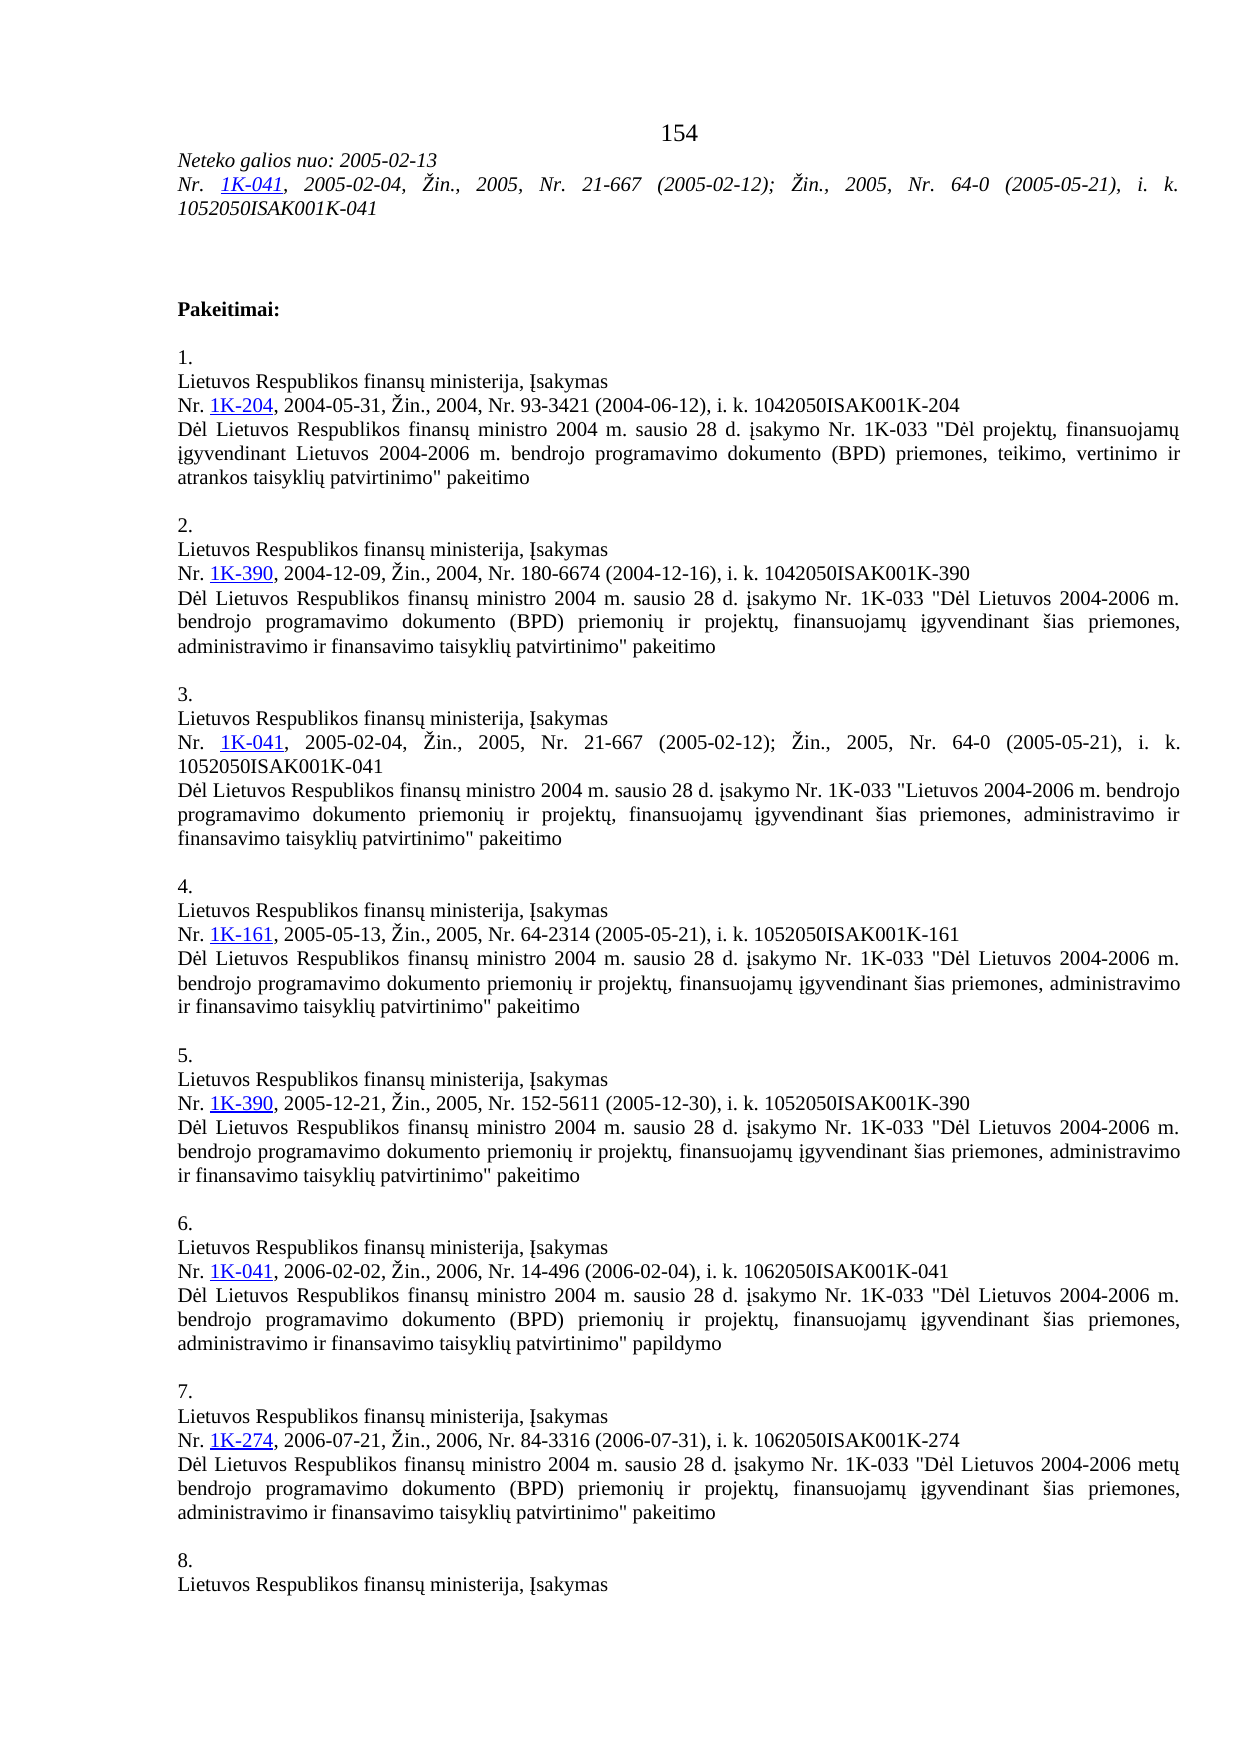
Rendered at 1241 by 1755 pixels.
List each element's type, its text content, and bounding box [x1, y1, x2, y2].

text Dėl Lietuvos Respublikos finansų ministro 2004 m. sausio 28 d. įsakymo Nr. 1K-033 "Dėl Lietuvos 2004-2006 m. bendrojo programavimo dokumento (BPD) priemonių ir projektų, finansuojamų įgyvendinant šias priemones, administravimo ir finansavimo taisyklių patvirtinimo" papildymo [177, 1283, 1181, 1355]
text Lietuvos Respublikos finansų ministerija, Įsakymas [177, 706, 1181, 730]
text Nr. 1K-390, 2005-12-21, Žin., 2005, Nr. 152-5611 (2005-12-30), i. k. 1052050ISAK001K-390 [177, 1091, 1181, 1115]
text 8. [177, 1548, 1181, 1572]
text 4. [177, 874, 1181, 898]
text 1. [177, 345, 1181, 369]
text Dėl Lietuvos Respublikos finansų ministro 2004 m. sausio 28 d. įsakymo Nr. 1K-033 "Dėl Lietuvos 2004-2006 m. bendrojo programavimo dokumento (BPD) priemonių ir projektų, finansuojamų įgyvendinant šias priemones, administravimo ir finansavimo taisyklių patvirtinimo" pakeitimo [177, 585, 1181, 658]
text Nr. 1K-041, 2005-02-04, Žin., 2005, Nr. 21-667 (2005-02-12); Žin., 2005, Nr. 64-0 (2005-05-21), i. k. 1052050ISAK001K-041 [177, 172, 1181, 220]
text Nr. 1K-204, 2004-05-31, Žin., 2004, Nr. 93-3421 (2004-06-12), i. k. 1042050ISAK001K-204 [177, 393, 1181, 417]
text Lietuvos Respublikos finansų ministerija, Įsakymas [177, 898, 1181, 922]
text Lietuvos Respublikos finansų ministerija, Įsakymas [177, 1067, 1181, 1091]
text Nr. 1K-041, 2006-02-02, Žin., 2006, Nr. 14-496 (2006-02-04), i. k. 1062050ISAK001K-041 [177, 1259, 1181, 1283]
text 3. [177, 682, 1181, 706]
text Lietuvos Respublikos finansų ministerija, Įsakymas [177, 1572, 1181, 1596]
text 5. [177, 1043, 1181, 1067]
text Nr. 1K-390, 2004-12-09, Žin., 2004, Nr. 180-6674 (2004-12-16), i. k. 1042050ISAK001K-390 [177, 561, 1181, 585]
text 6. [177, 1211, 1181, 1235]
text Nr. 1K-274, 2006-07-21, Žin., 2006, Nr. 84-3316 (2006-07-31), i. k. 1062050ISAK001K-274 [177, 1428, 1181, 1452]
text 7. [177, 1379, 1181, 1403]
text Neteko galios nuo: 2005-02-13 [177, 148, 1181, 172]
text Dėl Lietuvos Respublikos finansų ministro 2004 m. sausio 28 d. įsakymo Nr. 1K-033 "Lietuvos 2004-2006 m. bendrojo programavimo dokumento priemonių ir projektų, finansuojamų įgyvendinant šias priemones, administravimo ir finansavimo taisyklių patvirtinimo" pakeitimo [177, 778, 1181, 850]
text Dėl Lietuvos Respublikos finansų ministro 2004 m. sausio 28 d. įsakymo Nr. 1K-033 "Dėl Lietuvos 2004-2006 m. bendrojo programavimo dokumento priemonių ir projektų, finansuojamų įgyvendinant šias priemones, administravimo ir finansavimo taisyklių patvirtinimo" pakeitimo [177, 946, 1181, 1018]
text Dėl Lietuvos Respublikos finansų ministro 2004 m. sausio 28 d. įsakymo Nr. 1K-033 "Dėl projektų, finansuojamų įgyvendinant Lietuvos 2004-2006 m. bendrojo programavimo dokumento (BPD) priemones, teikimo, vertinimo ir atrankos taisyklių patvirtinimo" pakeitimo [177, 417, 1181, 489]
text Lietuvos Respublikos finansų ministerija, Įsakymas [177, 1403, 1181, 1428]
text Lietuvos Respublikos finansų ministerija, Įsakymas [177, 369, 1181, 393]
text Lietuvos Respublikos finansų ministerija, Įsakymas [177, 1235, 1181, 1259]
text Dėl Lietuvos Respublikos finansų ministro 2004 m. sausio 28 d. įsakymo Nr. 1K-033 "Dėl Lietuvos 2004-2006 metų bendrojo programavimo dokumento (BPD) priemonių ir projektų, finansuojamų įgyvendinant šias priemones, administravimo ir finansavimo taisyklių patvirtinimo" pakeitimo [177, 1452, 1181, 1524]
text Pakeitimai: [177, 297, 1181, 321]
text Nr. 1K-161, 2005-05-13, Žin., 2005, Nr. 64-2314 (2005-05-21), i. k. 1052050ISAK001K-161 [177, 922, 1181, 946]
text 2. [177, 513, 1181, 537]
text Lietuvos Respublikos finansų ministerija, Įsakymas [177, 537, 1181, 561]
text Dėl Lietuvos Respublikos finansų ministro 2004 m. sausio 28 d. įsakymo Nr. 1K-033 "Dėl Lietuvos 2004-2006 m. bendrojo programavimo dokumento priemonių ir projektų, finansuojamų įgyvendinant šias priemones, administravimo ir finansavimo taisyklių patvirtinimo" pakeitimo [177, 1115, 1181, 1187]
text Nr. 1K-041, 2005-02-04, Žin., 2005, Nr. 21-667 (2005-02-12); Žin., 2005, Nr. 64-0 (2005-05-21), i. k. 1052050ISAK001K-041 [177, 730, 1181, 778]
